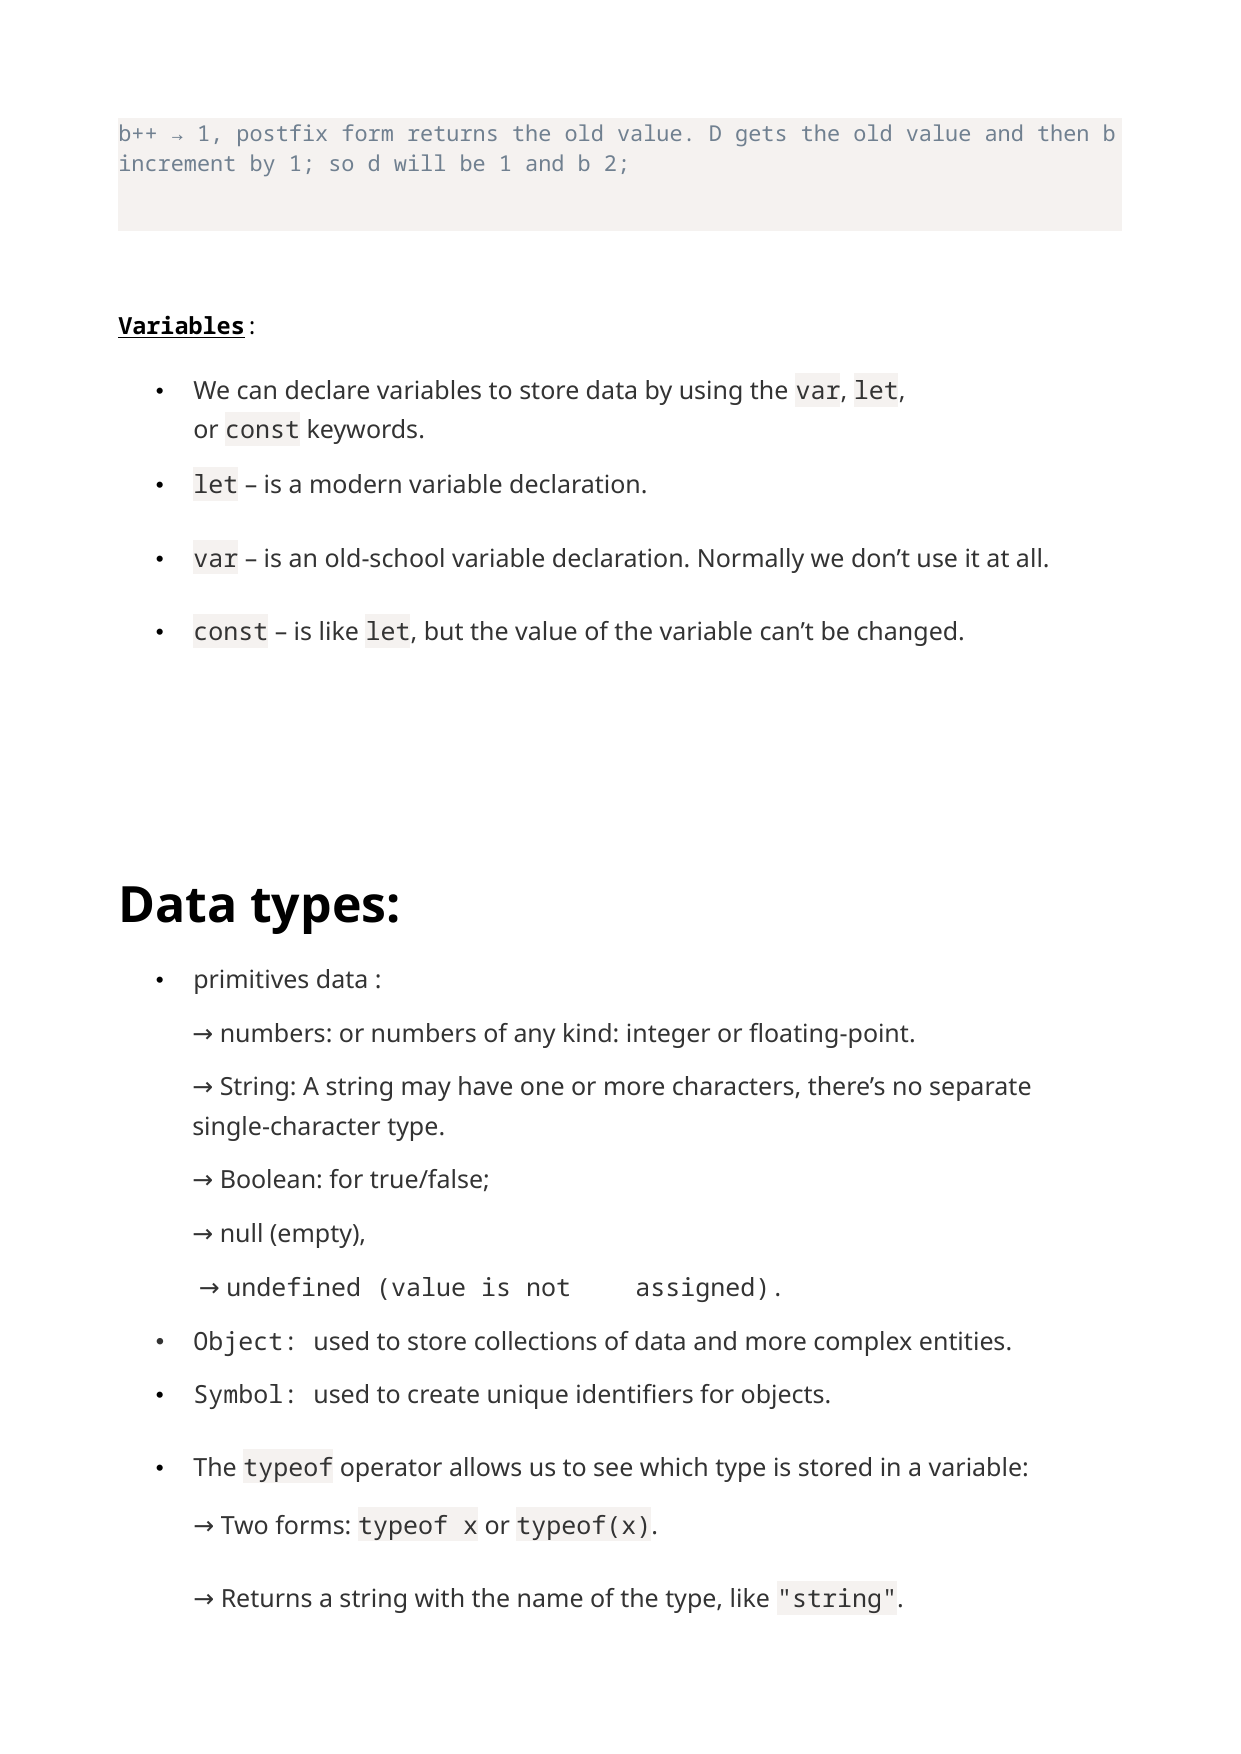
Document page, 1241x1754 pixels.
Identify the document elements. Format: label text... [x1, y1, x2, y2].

list The typeof operator allows us to see which type is stored in a variable: [156, 1449, 1122, 1483]
text b++ → 1, postfix form returns the old value. D gets the old value and then b increment by 1; so d will be 1 and b 2; [118, 118, 1122, 178]
list We can declare variables to store data by using the var, let, or const keywords. [156, 373, 1122, 446]
list → Two forms: typeof x or typeof(x). [118, 1507, 1122, 1541]
list Symbol: used to create unique identifiers for objects. [156, 1377, 1122, 1411]
text → numbers: or numbers of any kind: integer or floating-point. [118, 1015, 1122, 1049]
list primitives data : [156, 961, 1122, 996]
text → Boolean: for true/false; [118, 1162, 1122, 1196]
subtitle Variables: [118, 310, 1122, 342]
text → null (empty), [118, 1216, 1122, 1250]
list const – is like let, but the value of the variable can’t be changed. [156, 614, 1122, 648]
list var – is an old-school variable declaration. Normally we don’t use it at all. [156, 540, 1122, 574]
text → String: A string may have one or more characters, there’s no separate single-character type. [118, 1069, 1122, 1142]
text → undefined (value is not assigned). [118, 1269, 1122, 1303]
list Object: used to store collections of data and more complex entities. [156, 1323, 1122, 1357]
list → Returns a string with the name of the type, like "string". [118, 1581, 1122, 1615]
list let – is a modern variable declaration. [156, 467, 1122, 501]
text Data types: [118, 868, 1122, 937]
